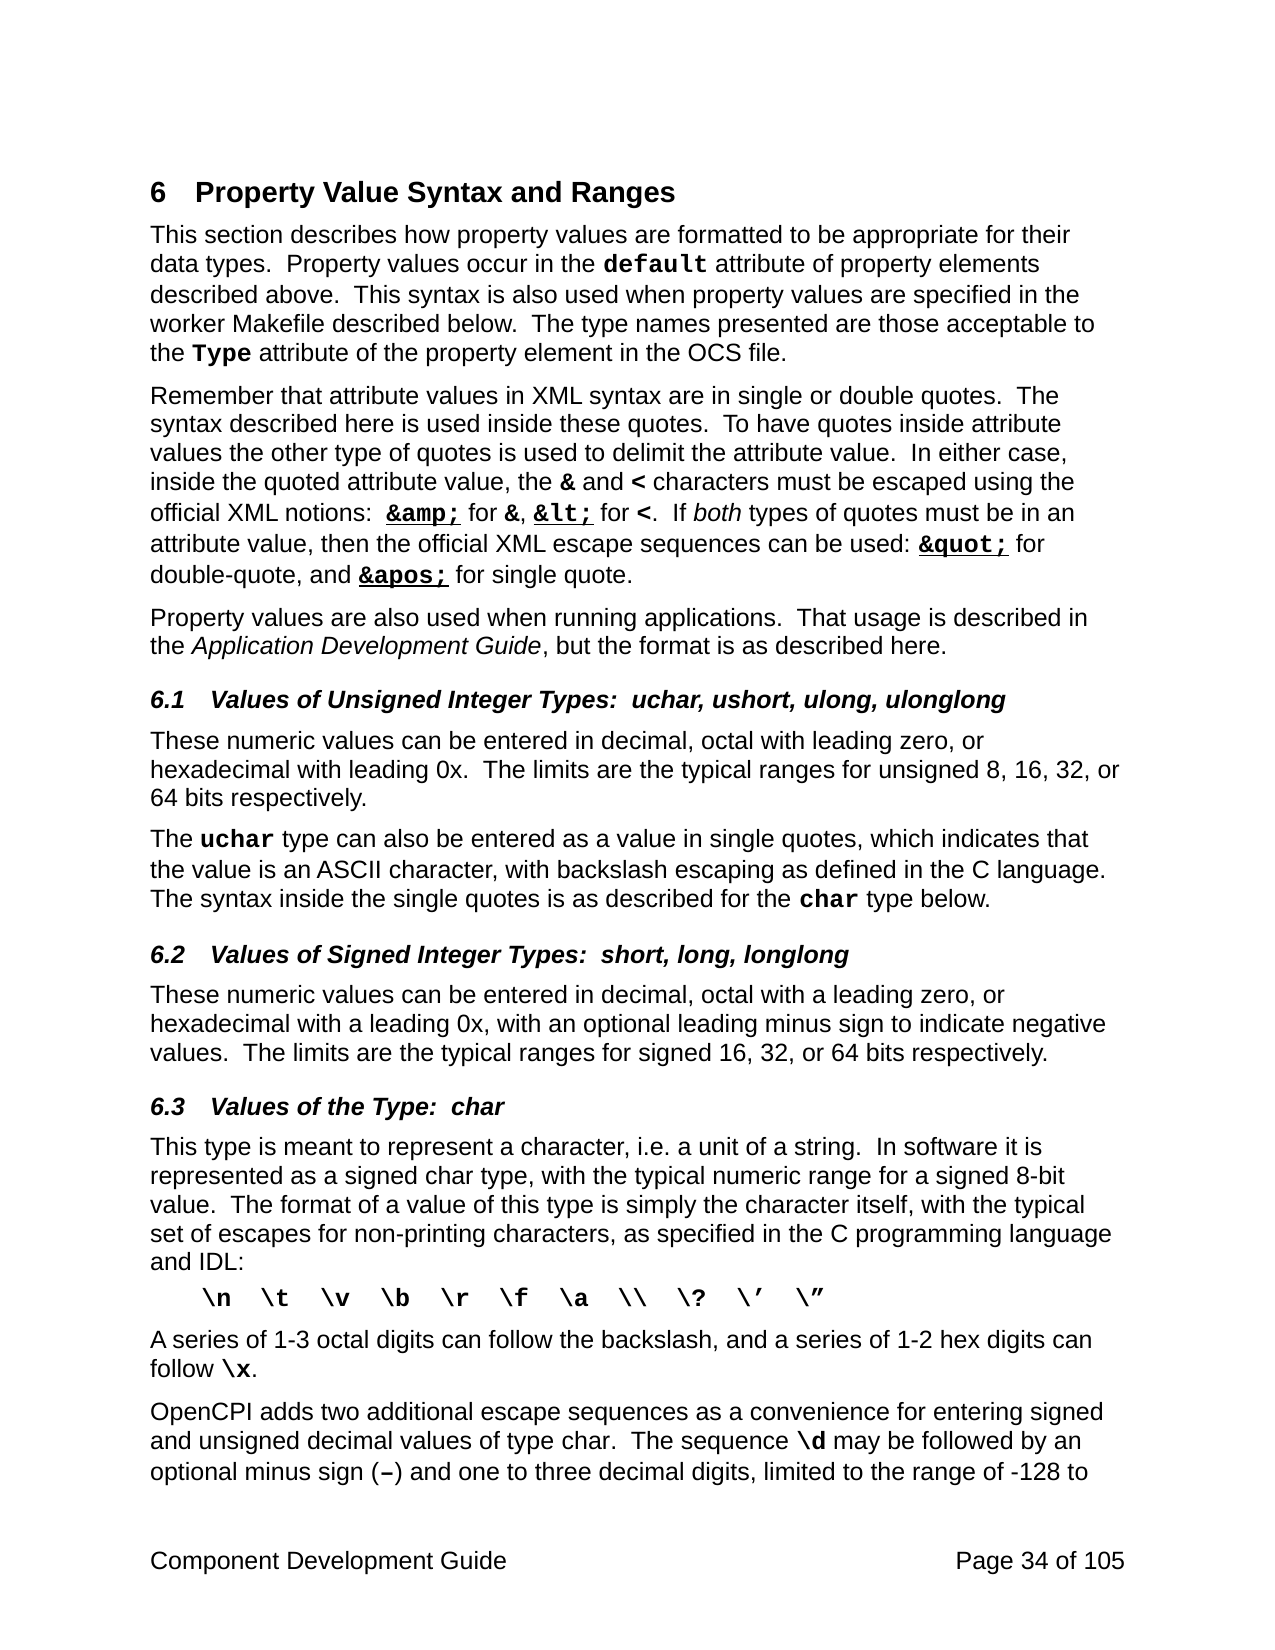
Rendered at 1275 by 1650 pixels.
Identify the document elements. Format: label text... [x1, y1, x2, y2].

text This section describes how property values are formatted to be appropriate for their data types. Property values occur in the default attribute of property elements described above. This syntax is also used when property values are specified in the worker Makefile described below. The type names presented are those acceptable to the Type attribute of the property element in the OCS file. [150, 221, 1125, 369]
text A series of 1-3 octal digits can follow the backslash, and a series of 1-2 hex digits can follow \x. [150, 1325, 1125, 1385]
text Remember that attribute values in XML syntax are in single or double quotes. The syntax described here is used inside these quotes. To have quotes inside attribute values the other type of quotes is used to delimit the attribute value. In either case, inside the quoted attribute value, the & and < characters must be escaped using the official XML notions: &amp; for &, &lt; for <. If both types of quotes must be in an attribute value, then the official XML escape sequences can be used: &quot; for double-quote, and &apos; for single quote. [150, 381, 1125, 591]
text These numeric values can be entered in decimal, octal with leading zero, or hexadecimal with leading 0x. The limits are the typical ranges for unsigned 8, 16, 32, or 64 bits respectively. [150, 726, 1125, 812]
text \n \t \v \b \r \f \a \\ \? \’ \” [187, 1285, 1125, 1313]
text This type is meant to represent a character, i.e. a unit of a string. In software it is represented as a signed char type, with the typical numeric range for a signed 8-bit value. The format of a value of this type is simply the character itself, with the typical set of escapes for non-printing characters, as specified in the C programming language and IDL: [150, 1132, 1125, 1276]
text The uchar type can also be entered as a value in single quotes, which indicates that the value is an ASCII character, with backslash escaping as defined in the C language. The syntax inside the single quotes is as described for the char type below. [150, 824, 1125, 915]
subtitle Values of Unsigned Integer Types: uchar, ushort, ulong, ulonglong [150, 685, 1125, 714]
subtitle Values of the Type: char [150, 1092, 1125, 1120]
subtitle Property Value Syntax and Ranges [150, 175, 1125, 208]
text Property values are also used when running applications. That usage is described in the Application Development Guide, but the format is as described here. [150, 603, 1125, 660]
text These numeric values can be entered in decimal, octal with a leading zero, or hexadecimal with a leading 0x, with an optional leading minus sign to indicate negative values. The limits are the typical ranges for signed 16, 32, or 64 bits respectively. [150, 980, 1125, 1067]
subtitle Values of Signed Integer Types: short, long, longlong [150, 940, 1125, 968]
text OpenCPI adds two additional escape sequences as a convenience for entering signed and unsigned decimal values of type char. The sequence \d may be followed by an optional minus sign (–) and one to three decimal digits, limited to the range of -128 to [150, 1397, 1125, 1488]
